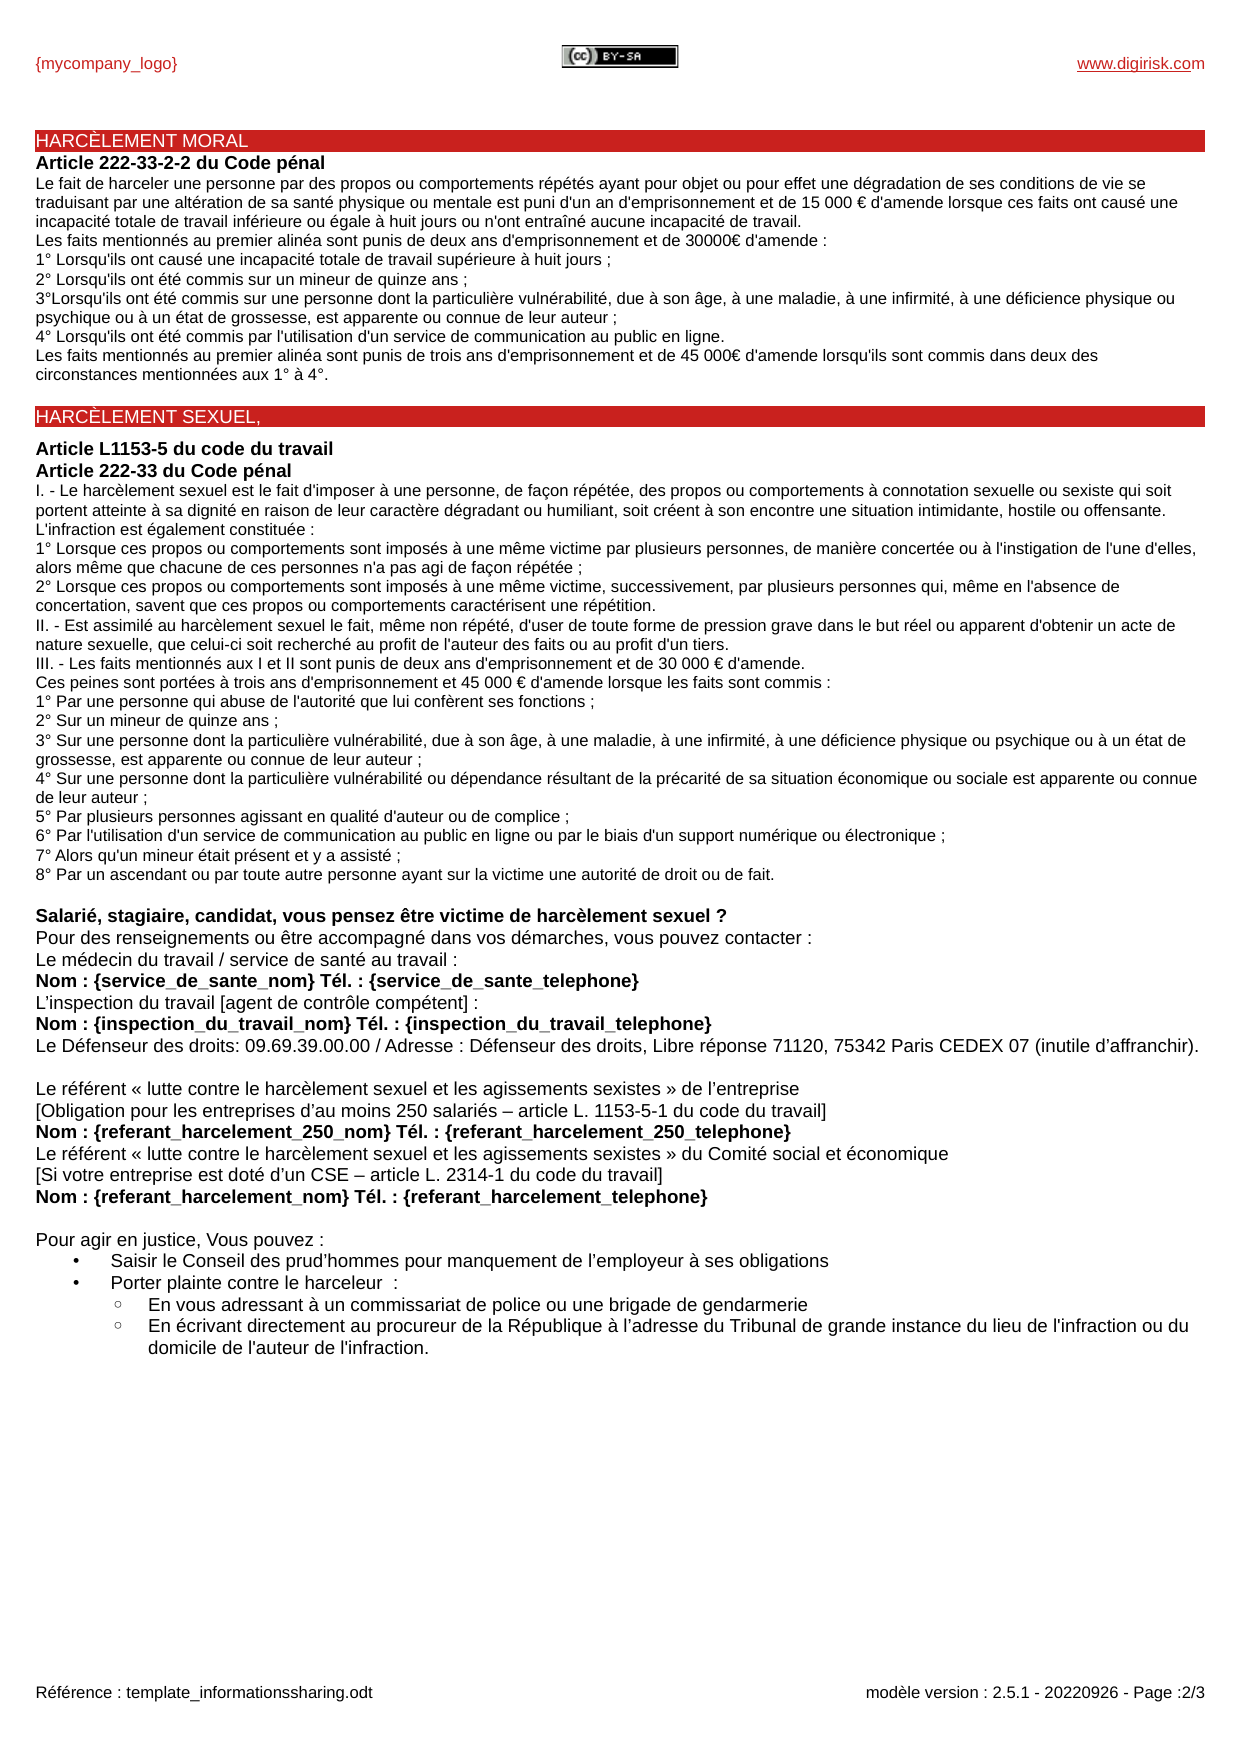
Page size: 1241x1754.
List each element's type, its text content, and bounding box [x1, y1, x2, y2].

text Le médecin du travail / service de santé au travail : [35, 948, 1205, 970]
list En écrivant directement au procureur de la République à l’adresse du Tribunal de grande instance du lieu de l'infraction ou du domicile de l'auteur de l'infraction. [110, 1315, 1205, 1358]
text Le référent « lutte contre le harcèlement sexuel et les agissements sexistes » du Comité social et économique [35, 1142, 1205, 1164]
text Article 222-33-2-2 du Code pénal [35, 152, 1205, 173]
text 2° Lorsque ces propos ou comportements sont imposés à une même victime, successivement, par plusieurs personnes qui, même en l'absence de concertation, savent que ces propos ou comportements caractérisent une répétition. [35, 577, 1205, 615]
text L'infraction est également constituée : [35, 519, 1205, 539]
text III. - Les faits mentionnés aux I et II sont punis de deux ans d'emprisonnement et de 30 000 € d'amende. [35, 654, 1205, 673]
text [Obligation pour les entreprises d’au moins 250 salariés – article L. 1153-5-1 du code du travail] [35, 1099, 1205, 1121]
text Le Défenseur des droits: 09.69.39.00.00 / Adresse : Défenseur des droits, Libre réponse 71120, 75342 Paris CEDEX 07 (inutile d’affranchir). [35, 1035, 1205, 1056]
text [Si votre entreprise est doté d’un CSE – article L. 2314-1 du code du travail] [35, 1164, 1205, 1186]
text 1° Lorsque ces propos ou comportements sont imposés à une même victime par plusieurs personnes, de manière concertée ou à l'instigation de l'une d'elles, alors même que chacune de ces personnes n'a pas agi de façon répétée ; [35, 539, 1205, 577]
text Salarié, stagiaire, candidat, vous pensez être victime de harcèlement sexuel ? [35, 905, 1205, 927]
text 6° Par l'utilisation d'un service de communication au public en ligne ou par le biais d'un support numérique ou électronique ; [35, 826, 1205, 845]
text 7° Alors qu'un mineur était présent et y a assisté ; [35, 845, 1205, 864]
text 4° Sur une personne dont la particulière vulnérabilité ou dépendance résultant de la précarité de sa situation économique ou sociale est apparente ou connue de leur auteur ; [35, 769, 1205, 807]
text L’inspection du travail [agent de contrôle compétent] : [35, 992, 1205, 1013]
text Nom : {referant_harcelement_nom} Tél. : {referant_harcelement_telephone} [35, 1186, 1205, 1207]
text Ces peines sont portées à trois ans d'emprisonnement et 45 000 € d'amende lorsque les faits sont commis : [35, 673, 1205, 692]
text Le référent « lutte contre le harcèlement sexuel et les agissements sexistes » de l’entreprise [35, 1078, 1205, 1099]
text 2° Sur un mineur de quinze ans ; [35, 711, 1205, 730]
text 1° Par une personne qui abuse de l'autorité que lui confèrent ses fonctions ; [35, 692, 1205, 711]
text Article L1153-5 du code du travail [35, 438, 1205, 460]
list Saisir le Conseil des prud’hommes pour manquement de l’employeur à ses obligations [73, 1250, 1205, 1272]
text 8° Par un ascendant ou par toute autre personne ayant sur la victime une autorité de droit ou de fait. [35, 864, 1205, 884]
text HARCÈLEMENT SEXUEL, [35, 406, 1205, 427]
text Le fait de harceler une personne par des propos ou comportements répétés ayant pour objet ou pour effet une dégradation de ses conditions de vie se traduisant par une altération de sa santé physique ou mentale est puni d'un an d'emprisonnement et de 15 000 € d'amende lorsque ces faits ont causé une incapacité totale de travail inférieure ou égale à huit jours ou n'ont entraîné aucune incapacité de travail. Les faits mentionnés au premier alinéa sont punis de deux ans d'emprisonnement et de 30000€ d'amende : 1° Lorsqu'ils ont causé une incapacité totale de travail supérieure à huit jours ; 2° Lorsqu'ils ont été commis sur un mineur de quinze ans ; 3°Lorsqu'ils ont été commis sur une personne dont la particulière vulnérabilité, due à son âge, à une maladie, à une infirmité, à une déficience physique ou psychique ou à un état de grossesse, est apparente ou connue de leur auteur ; 4° Lorsqu'ils ont été commis par l'utilisation d'un service de communication au public en ligne. Les faits mentionnés au premier alinéa sont punis de trois ans d'emprisonnement et de 45 000€ d'amende lorsqu'ils sont commis dans deux des circonstances mentionnées aux 1° à 4°. [35, 173, 1205, 384]
text Article 222-33 du Code pénal [35, 460, 1205, 481]
picture [561, 45, 679, 68]
list En vous adressant à un commissariat de police ou une brigade de gendarmerie [110, 1294, 1205, 1315]
text Pour agir en justice, Vous pouvez : [35, 1229, 1205, 1250]
text Nom : {service_de_sante_nom} Tél. : {service_de_sante_telephone} [35, 970, 1205, 992]
text 3° Sur une personne dont la particulière vulnérabilité, due à son âge, à une maladie, à une infirmité, à une déficience physique ou psychique ou à un état de grossesse, est apparente ou connue de leur auteur ; [35, 730, 1205, 769]
text Nom : {inspection_du_travail_nom} Tél. : {inspection_du_travail_telephone} [35, 1013, 1205, 1035]
text 5° Par plusieurs personnes agissant en qualité d'auteur ou de complice ; [35, 807, 1205, 826]
text Nom : {referant_harcelement_250_nom} Tél. : {referant_harcelement_250_telephone} [35, 1121, 1205, 1142]
text II. - Est assimilé au harcèlement sexuel le fait, même non répété, d'user de toute forme de pression grave dans le but réel ou apparent d'obtenir un acte de nature sexuelle, que celui-ci soit recherché au profit de l'auteur des faits ou au profit d'un tiers. [35, 615, 1205, 654]
text HARCÈLEMENT MORAL [35, 130, 1205, 152]
list Porter plainte contre le harceleur : [73, 1272, 1205, 1294]
text I. - Le harcèlement sexuel est le fait d'imposer à une personne, de façon répétée, des propos ou comportements à connotation sexuelle ou sexiste qui soit portent atteinte à sa dignité en raison de leur caractère dégradant ou humiliant, soit créent à son encontre une situation intimidante, hostile ou offensante. [35, 481, 1205, 519]
text Pour des renseignements ou être accompagné dans vos démarches, vous pouvez contacter : [35, 927, 1205, 948]
